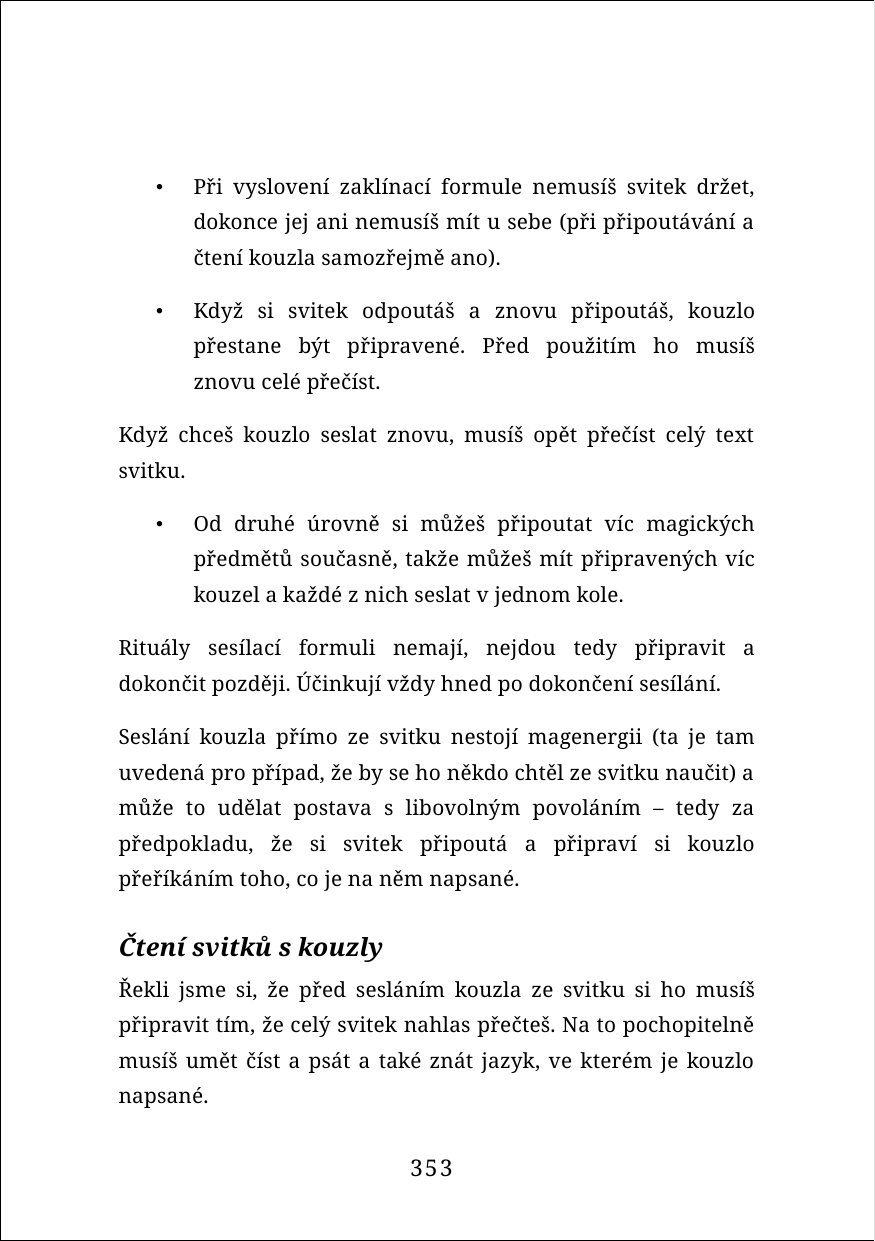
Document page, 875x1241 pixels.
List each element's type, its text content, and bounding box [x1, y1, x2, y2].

text Když chceš kouzlo seslat znovu, musíš opět přečíst celý text svitku. [118, 420, 756, 484]
text Rituály sesílací formuli nemají, nejdou tedy připravit a dokončit později. Účinkují vždy hned po dokončení sesílání. [118, 633, 756, 697]
list Když si svitek odpoutáš a znovu připoutáš, kouzlo přestane být připravené. Před použitím ho musíš znovu celé přečíst. [156, 296, 756, 396]
list Při vyslovení zaklínací formule nemusíš svitek držet, dokonce jej ani nemusíš mít u sebe (při připoutávání a čtení kouzla samozřejmě ano). [156, 172, 756, 271]
list Od druhé úrovně si můžeš připoutat víc magických předmětů současně, takže můžeš mít připravených víc kouzel a každé z nich seslat v jednom kole. [156, 509, 756, 608]
text Řekli jsme si, že před sesláním kouzla ze svitku si ho musíš připravit tím, že celý svitek nahlas přečteš. Na to pochopitelně musíš umět číst a psát a také znát jazyk, ve kterém je kouzlo napsané. [118, 975, 756, 1110]
text Seslání kouzla přímo ze svitku nestojí magenergii (ta je tam uvedená pro případ, že by se ho někdo chtěl ze svitku naučit) a může to udělat postava s libovolným povoláním – tedy za předpokladu, že si svitek připoutá a připraví si kouzlo přeříkáním toho, co je na něm napsané. [118, 722, 756, 893]
subtitle Čtení svitků s kouzly [118, 929, 756, 963]
